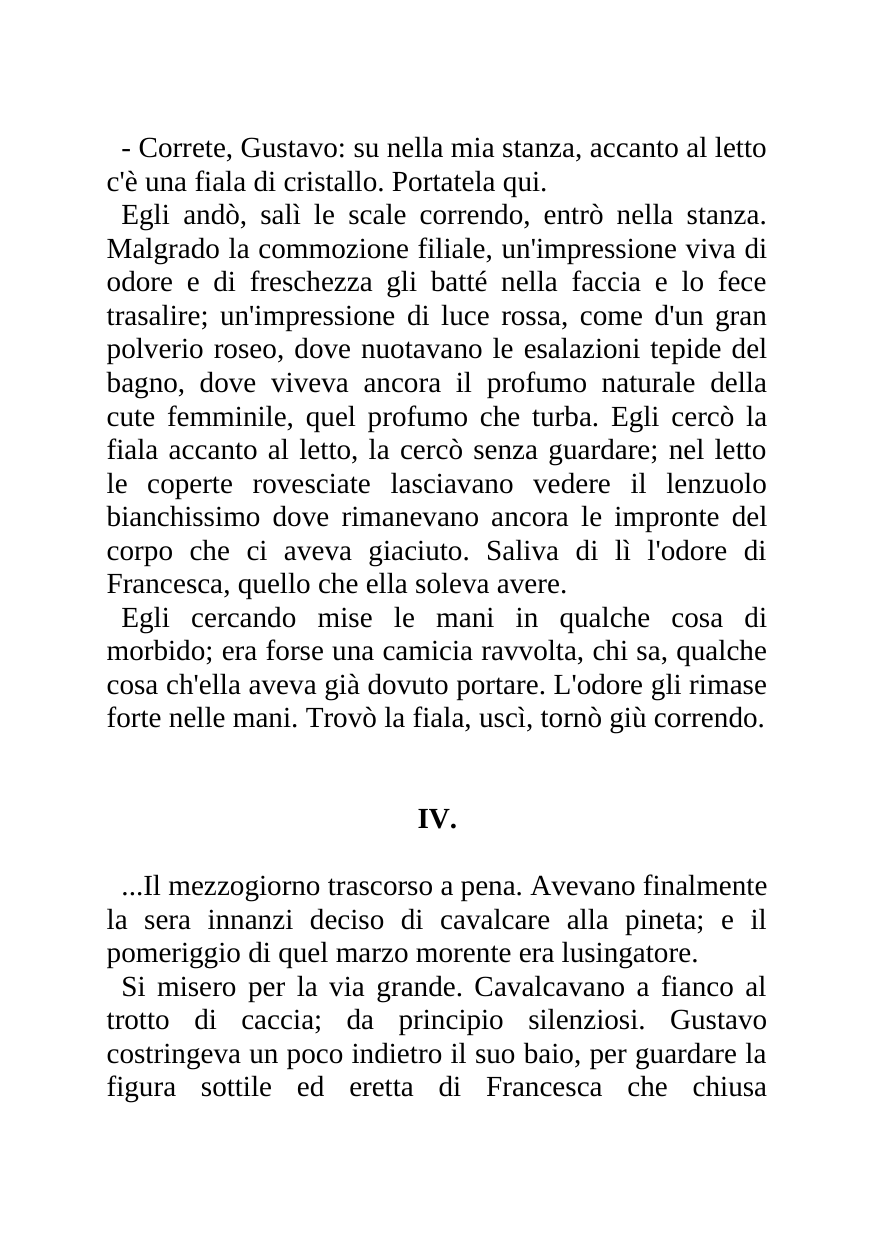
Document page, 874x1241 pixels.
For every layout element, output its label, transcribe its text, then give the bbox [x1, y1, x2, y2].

text Si misero per la via grande. Cavalcavano a fianco al trotto di caccia; da principio silenziosi. Gustavo costringeva un poco indietro il suo baio, per guardare la figura sottile ed eretta di Francesca che chiusa [106, 969, 768, 1103]
text - Correte, Gustavo: su nella mia stanza, accanto al letto c'è una fiala di cristallo. Portatela qui. [106, 130, 768, 197]
text Egli andò, salì le scale correndo, entrò nella stanza. Malgrado la commozione filiale, un'impressione viva di odore e di freschezza gli batté nella faccia e lo fece trasalire; un'impressione di luce rossa, come d'un gran polverio roseo, dove nuotavano le esalazioni tepide del bagno, dove viveva ancora il profumo naturale della cute femminile, quel profumo che turba. Egli cercò la fiala accanto al letto, la cercò senza guardare; nel letto le coperte rovesciate lasciavano vedere il lenzuolo bianchissimo dove rimanevano ancora le impronte del corpo che ci aveva giaciuto. Saliva di lì l'odore di Francesca, quello che ella soleva avere. [106, 197, 768, 600]
text IV. [106, 801, 768, 835]
text ...Il mezzogiorno trascorso a pena. Avevano finalmente la sera innanzi deciso di cavalcare alla pineta; e il pomeriggio di quel marzo morente era lusingatore. [106, 868, 768, 969]
text Egli cercando mise le mani in qualche cosa di morbido; era forse una camicia ravvolta, chi sa, qualche cosa ch'ella aveva già dovuto portare. L'odore gli rimase forte nelle mani. Trovò la fiala, uscì, tornò giù correndo. [106, 600, 768, 734]
